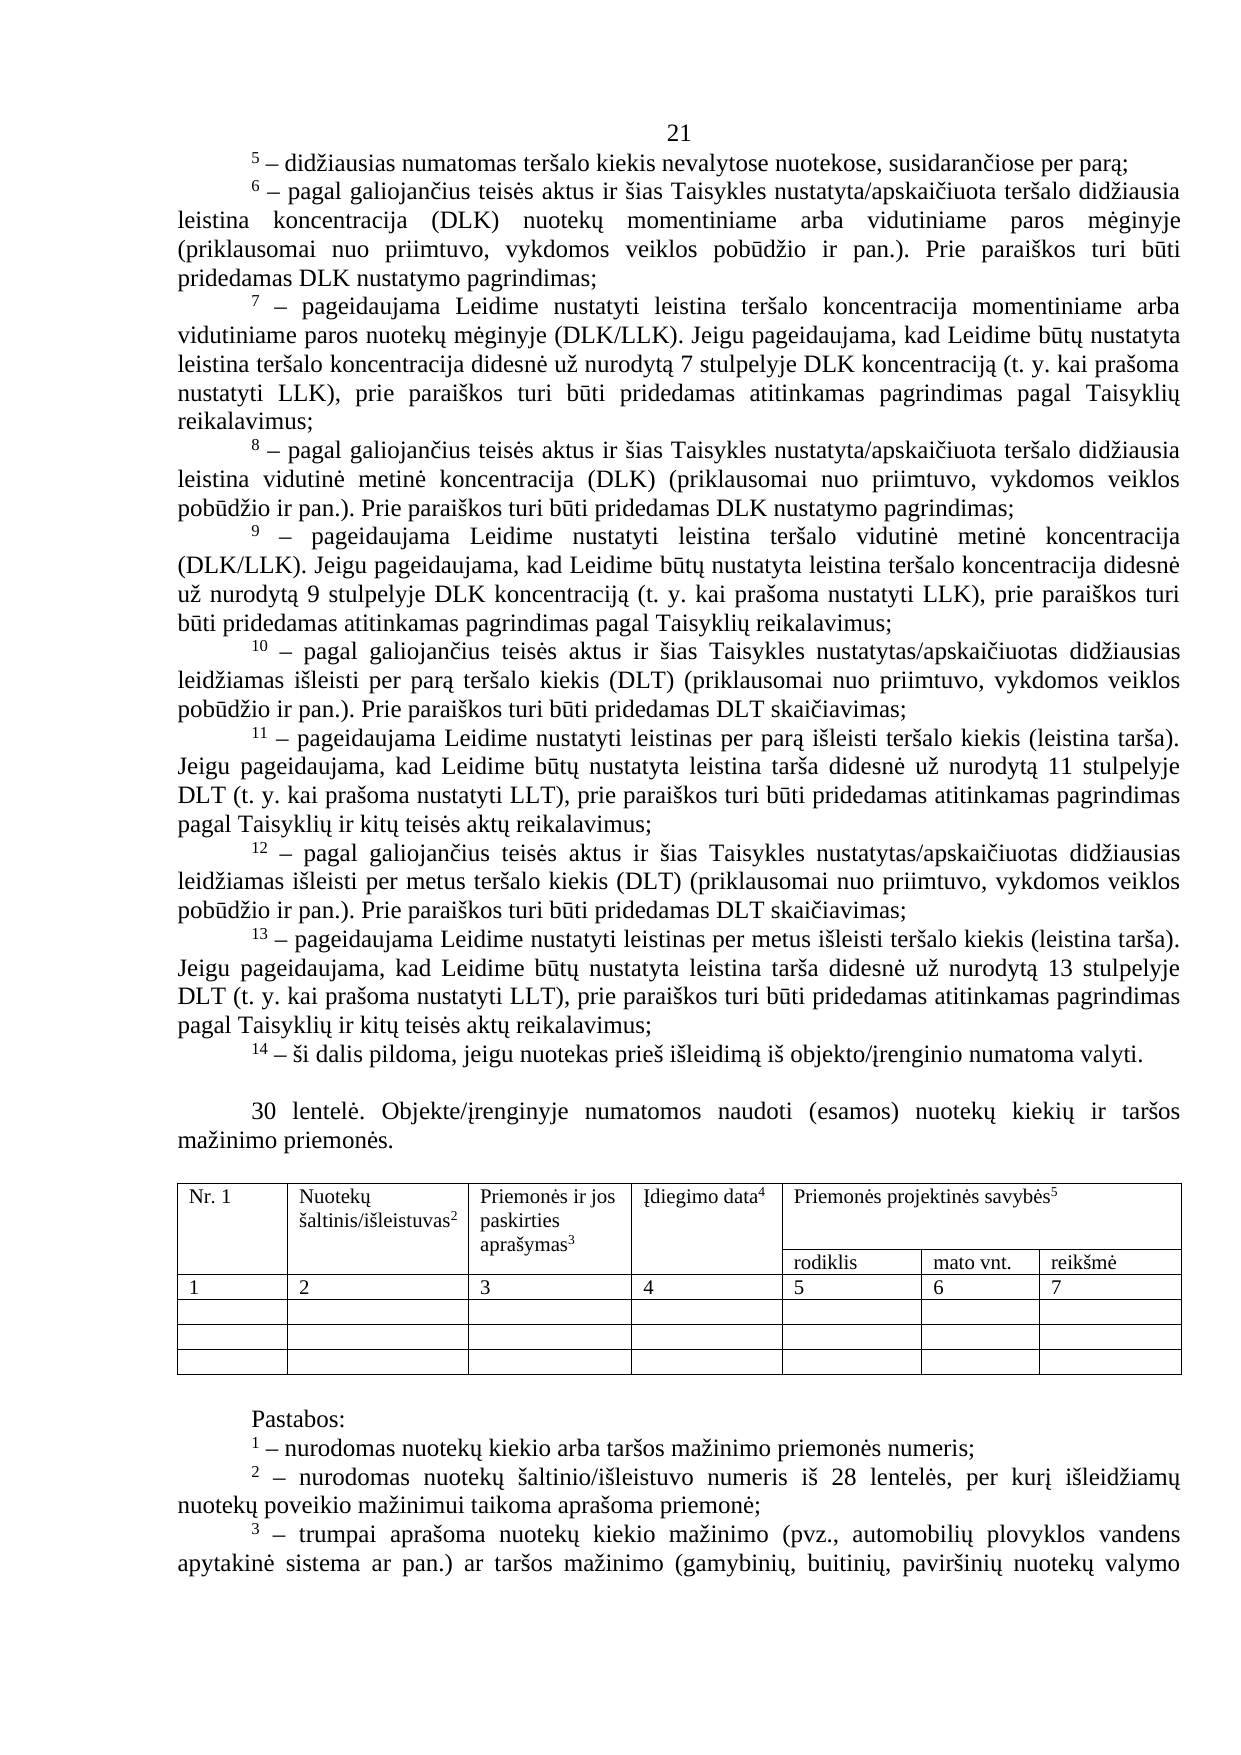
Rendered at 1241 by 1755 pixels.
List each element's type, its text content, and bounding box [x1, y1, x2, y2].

table_cell 6 [922, 1275, 1039, 1299]
table_cell 1 [178, 1275, 287, 1299]
table_cell mato vnt. [922, 1250, 1039, 1274]
table_header Nr. 1 [178, 1184, 287, 1274]
table_cell [922, 1325, 1039, 1349]
text 12 – pagal galiojančius teisės aktus ir šias Taisykles nustatytas/apskaičiuotas didžiausias leidžiamas išleisti per metus teršalo kiekis (DLT) (priklausomai nuo priimtuvo, vykdomos veiklos pobūdžio ir pan.). Prie paraiškos turi būti pridedamas DLT skaičiavimas; [177, 838, 1181, 924]
table_cell [469, 1300, 631, 1324]
text 6 – pagal galiojančius teisės aktus ir šias Taisykles nustatyta/apskaičiuota teršalo didžiausia leistina koncentracija (DLK) nuotekų momentiniame arba vidutiniame paros mėginyje (priklausomai nuo priimtuvo, vykdomos veiklos pobūdžio ir pan.). Prie paraiškos turi būti pridedamas DLK nustatymo pagrindimas; [177, 176, 1181, 291]
text 30 lentelė. Objekte/įrenginyje numatomos naudoti (esamos) nuotekų kiekių ir taršos mažinimo priemonės. [177, 1096, 1181, 1154]
table_cell 3 [469, 1275, 631, 1299]
table_header Nuotekų šaltinis/išleistuvas2 [288, 1184, 468, 1274]
table_cell 5 [783, 1275, 921, 1299]
table_cell [288, 1350, 468, 1374]
table_cell [288, 1325, 468, 1349]
table_cell 7 [1040, 1275, 1181, 1299]
table_cell [469, 1350, 631, 1374]
text 1 – nurodomas nuotekų kiekio arba taršos mažinimo priemonės numeris; [177, 1433, 1181, 1462]
table_cell [922, 1300, 1039, 1324]
table_cell [1040, 1300, 1181, 1324]
table_cell rodiklis [783, 1250, 921, 1274]
table_cell [1040, 1325, 1181, 1349]
text 14 – ši dalis pildoma, jeigu nuotekas prieš išleidimą iš objekto/įrenginio numatoma valyti. [177, 1039, 1181, 1068]
text 10 – pagal galiojančius teisės aktus ir šias Taisykles nustatytas/apskaičiuotas didžiausias leidžiamas išleisti per parą teršalo kiekis (DLT) (priklausomai nuo priimtuvo, vykdomos veiklos pobūdžio ir pan.). Prie paraiškos turi būti pridedamas DLT skaičiavimas; [177, 636, 1181, 723]
table_header Įdiegimo data4 [632, 1184, 782, 1274]
table_cell [922, 1350, 1039, 1374]
text 13 – pageidaujama Leidime nustatyti leistinas per metus išleisti teršalo kiekis (leistina tarša). Jeigu pageidaujama, kad Leidime būtų nustatyta leistina tarša didesnė už nurodytą 13 stulpelyje DLT (t. y. kai prašoma nustatyti LLT), prie paraiškos turi būti pridedamas atitinkamas pagrindimas pagal Taisyklių ir kitų teisės aktų reikalavimus; [177, 924, 1181, 1039]
text 2 – nurodomas nuotekų šaltinio/išleistuvo numeris iš 28 lentelės, per kurį išleidžiamų nuotekų poveikio mažinimui taikoma aprašoma priemonė; [177, 1462, 1181, 1519]
table_cell [1040, 1350, 1181, 1374]
table_cell [632, 1325, 782, 1349]
text Pastabos: [177, 1404, 1181, 1433]
text 8 – pagal galiojančius teisės aktus ir šias Taisykles nustatyta/apskaičiuota teršalo didžiausia leistina vidutinė metinė koncentracija (DLK) (priklausomai nuo priimtuvo, vykdomos veiklos pobūdžio ir pan.). Prie paraiškos turi būti pridedamas DLK nustatymo pagrindimas; [177, 435, 1181, 521]
table_cell [783, 1350, 921, 1374]
table_cell [469, 1325, 631, 1349]
table_header Priemonės ir jos paskirties aprašymas3 [469, 1184, 631, 1274]
table_cell [288, 1300, 468, 1324]
text 7 – pageidaujama Leidime nustatyti leistina teršalo koncentracija momentiniame arba vidutiniame paros nuotekų mėginyje (DLK/LLK). Jeigu pageidaujama, kad Leidime būtų nustatyta leistina teršalo koncentracija didesnė už nurodytą 7 stulpelyje DLK koncentraciją (t. y. kai prašoma nustatyti LLK), prie paraiškos turi būti pridedamas atitinkamas pagrindimas pagal Taisyklių reikalavimus; [177, 291, 1181, 435]
table_cell [178, 1350, 287, 1374]
table_cell 4 [632, 1275, 782, 1299]
table_cell 2 [288, 1275, 468, 1299]
table_cell [178, 1325, 287, 1349]
table_header Priemonės projektinės savybės5 [783, 1184, 1181, 1249]
table_cell [783, 1325, 921, 1349]
table_cell [783, 1300, 921, 1324]
text 3 – trumpai aprašoma nuotekų kiekio mažinimo (pvz., automobilių plovyklos vandens apytakinė sistema ar pan.) ar taršos mažinimo (gamybinių, buitinių, paviršinių nuotekų valymo [177, 1519, 1181, 1577]
table_cell [632, 1350, 782, 1374]
text 5 – didžiausias numatomas teršalo kiekis nevalytose nuotekose, susidarančiose per parą; [177, 148, 1181, 176]
table_cell reikšmė [1040, 1250, 1181, 1274]
table_cell [178, 1300, 287, 1324]
text 9 – pageidaujama Leidime nustatyti leistina teršalo vidutinė metinė koncentracija (DLK/LLK). Jeigu pageidaujama, kad Leidime būtų nustatyta leistina teršalo koncentracija didesnė už nurodytą 9 stulpelyje DLK koncentraciją (t. y. kai prašoma nustatyti LLK), prie paraiškos turi būti pridedamas atitinkamas pagrindimas pagal Taisyklių reikalavimus; [177, 521, 1181, 636]
table_cell [632, 1300, 782, 1324]
text 11 – pageidaujama Leidime nustatyti leistinas per parą išleisti teršalo kiekis (leistina tarša). Jeigu pageidaujama, kad Leidime būtų nustatyta leistina tarša didesnė už nurodytą 11 stulpelyje DLT (t. y. kai prašoma nustatyti LLT), prie paraiškos turi būti pridedamas atitinkamas pagrindimas pagal Taisyklių ir kitų teisės aktų reikalavimus; [177, 723, 1181, 838]
